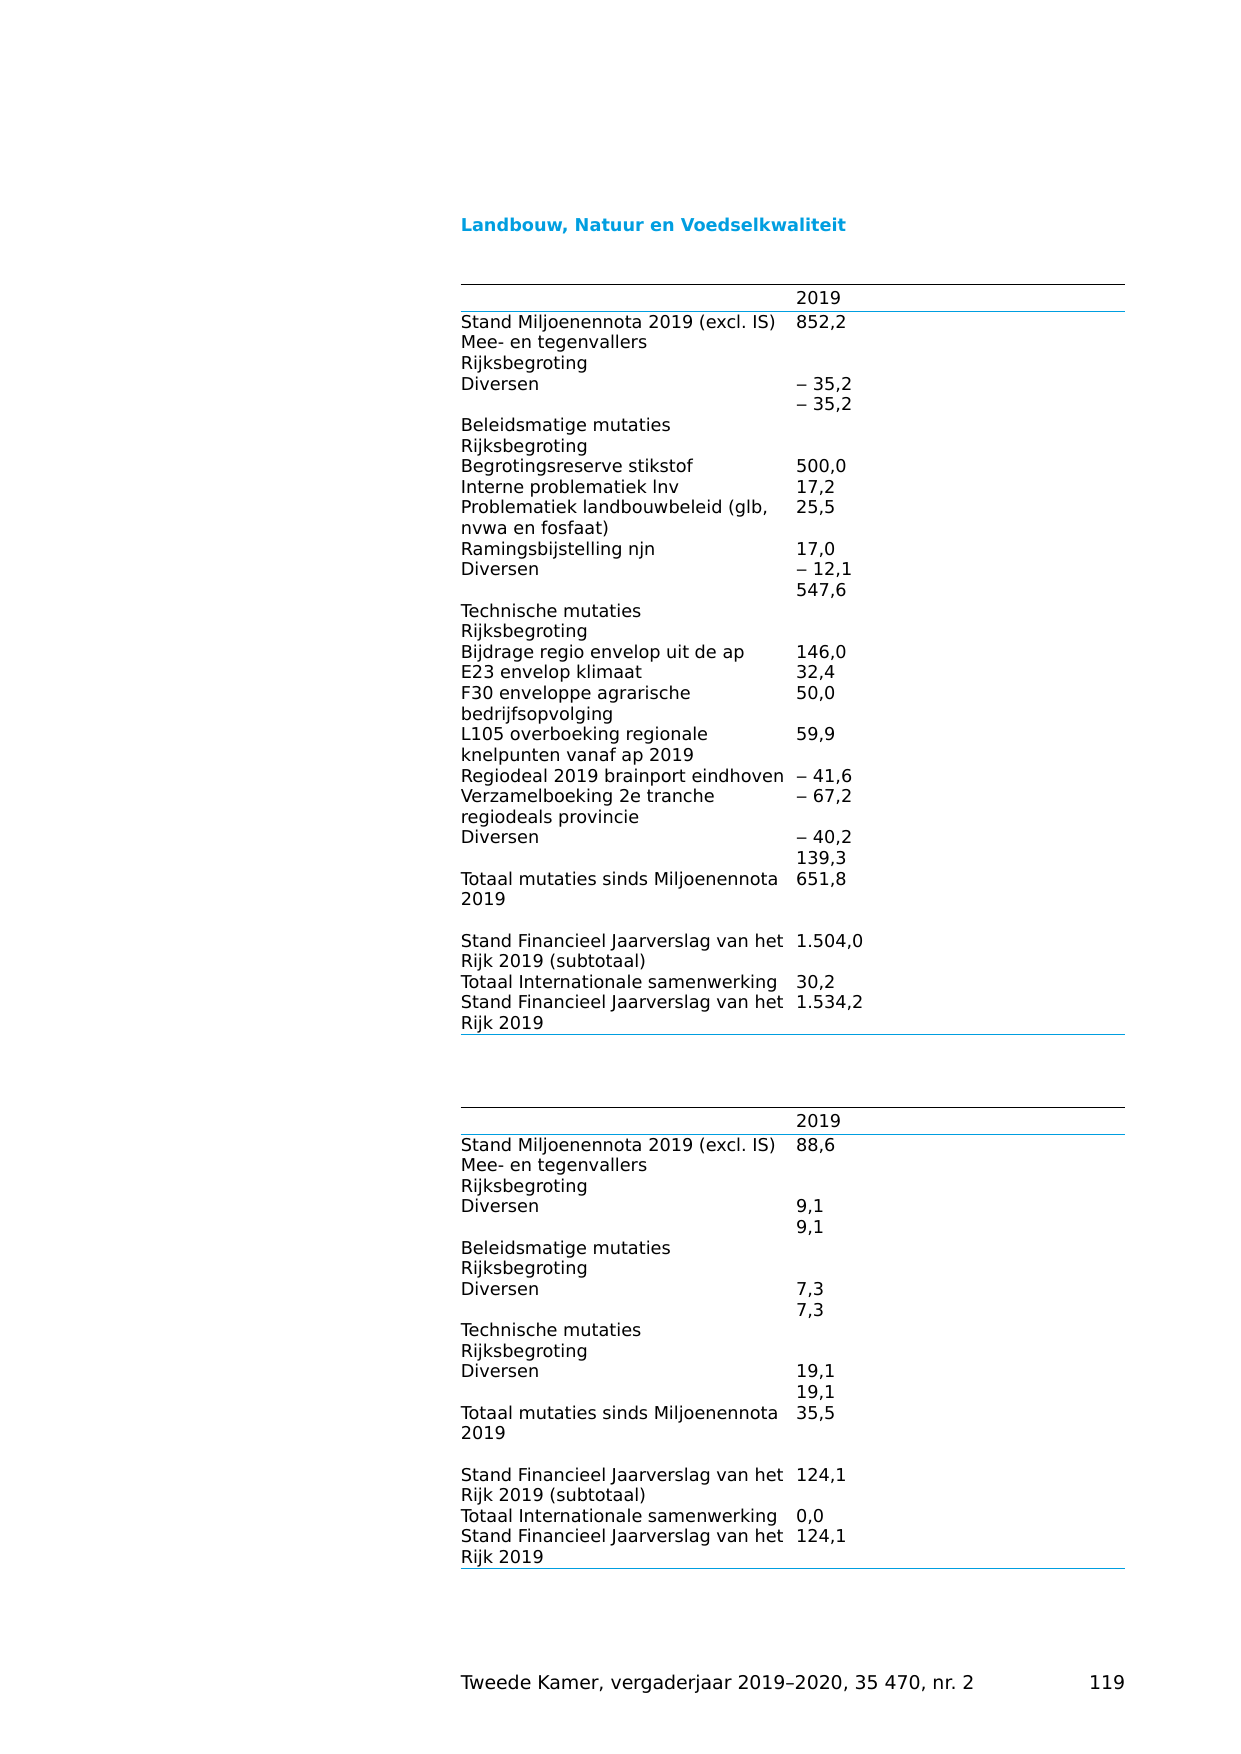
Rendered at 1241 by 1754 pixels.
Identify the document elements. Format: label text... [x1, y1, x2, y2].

table_cell ‒ 40,2 [793, 828, 1125, 848]
table_cell [793, 1444, 1125, 1464]
table_cell [461, 1217, 793, 1238]
table_cell [793, 1341, 1125, 1361]
table_cell 651,8 [793, 869, 1125, 910]
table_cell [461, 1382, 793, 1403]
table_cell 7,3 [793, 1300, 1125, 1320]
table_cell [793, 1155, 1125, 1176]
table_cell 32,4 [793, 663, 1125, 683]
table_cell [793, 601, 1125, 621]
table_cell [461, 394, 793, 415]
table_cell [793, 621, 1125, 642]
table_cell 852,2 [793, 312, 1125, 332]
table_cell [793, 436, 1125, 456]
table_cell E23 envelop klimaat [461, 663, 793, 683]
table_cell 1.534,2 [793, 993, 1125, 1034]
table_cell F30 enveloppe agrarische bedrijfsopvolging [461, 683, 793, 724]
table_cell Rijksbegroting [461, 621, 793, 642]
table_cell [793, 1176, 1125, 1196]
table_cell Rijksbegroting [461, 1258, 793, 1279]
table_cell L105 overboeking regionale knelpunten vanaf ap 2019 [461, 724, 793, 766]
table_cell 25,5 [793, 498, 1125, 539]
table_cell ‒ 41,6 [793, 766, 1125, 786]
table_cell Diversen [461, 1196, 793, 1217]
table_cell Beleidsmatige mutaties [461, 1238, 793, 1258]
table_cell Problematiek landbouwbeleid (glb, nvwa en fosfaat) [461, 498, 793, 539]
table_cell Beleidsmatige mutaties [461, 415, 793, 436]
table_cell ‒ 35,2 [793, 374, 1125, 394]
table_cell [461, 1300, 793, 1320]
table_cell Stand Financieel Jaarverslag van het Rijk 2019 [461, 1526, 793, 1568]
table_cell 139,3 [793, 848, 1125, 869]
table_cell Mee- en tegenvallers [461, 1155, 793, 1176]
table_cell [793, 415, 1125, 436]
table_cell 88,6 [793, 1135, 1125, 1155]
table_cell Totaal Internationale samenwerking [461, 972, 793, 992]
table_cell 2019 [793, 1108, 1125, 1134]
table_cell [461, 285, 793, 311]
table_header XIV LANDBOUW, NATUUR EN VOEDSELKWALITEIT: NIET-BELASTINGONTVANGSTEN [461, 1059, 1125, 1107]
table_cell Diversen [461, 828, 793, 848]
table_cell 9,1 [793, 1217, 1125, 1238]
table_cell Interne problematiek lnv [461, 477, 793, 497]
table_cell 500,0 [793, 456, 1125, 477]
table_cell 17,2 [793, 477, 1125, 497]
table_cell Diversen [461, 559, 793, 580]
table_cell Diversen [461, 1279, 793, 1299]
table_cell ‒ 67,2 [793, 786, 1125, 827]
table_cell Stand Miljoenennota 2019 (excl. IS) [461, 1135, 793, 1155]
table_cell Stand Financieel Jaarverslag van het Rijk 2019 (subtotaal) [461, 931, 793, 972]
table_cell Rijksbegroting [461, 353, 793, 374]
table_cell [461, 910, 793, 931]
table_cell 0,0 [793, 1506, 1125, 1526]
table_cell Mee- en tegenvallers [461, 333, 793, 353]
table_cell 146,0 [793, 642, 1125, 662]
table_cell ‒ 12,1 [793, 559, 1125, 580]
table_cell 50,0 [793, 683, 1125, 724]
table_cell 124,1 [793, 1526, 1125, 1568]
table_cell 59,9 [793, 724, 1125, 766]
table_cell 19,1 [793, 1361, 1125, 1382]
table_cell [461, 848, 793, 869]
table_cell 19,1 [793, 1382, 1125, 1403]
table_cell Diversen [461, 374, 793, 394]
table_cell 7,3 [793, 1279, 1125, 1299]
table_cell 35,5 [793, 1403, 1125, 1444]
table_cell [793, 910, 1125, 931]
table_cell Verzamelboeking 2e tranche regiodeals provincie [461, 786, 793, 827]
table_cell Rijksbegroting [461, 1176, 793, 1196]
table_cell Totaal mutaties sinds Miljoenennota 2019 [461, 1403, 793, 1444]
table_cell [793, 1238, 1125, 1258]
table_cell Rijksbegroting [461, 436, 793, 456]
table_cell 2019 [793, 285, 1125, 311]
table_cell ‒ 35,2 [793, 394, 1125, 415]
table_cell Totaal Internationale samenwerking [461, 1506, 793, 1526]
table_cell 9,1 [793, 1196, 1125, 1217]
table_cell Stand Miljoenennota 2019 (excl. IS) [461, 312, 793, 332]
table_cell Bijdrage regio envelop uit de ap [461, 642, 793, 662]
table_cell Regiodeal 2019 brainport eindhoven [461, 766, 793, 786]
table_cell Ramingsbijstelling njn [461, 539, 793, 559]
table_cell Technische mutaties [461, 601, 793, 621]
table_cell [793, 1320, 1125, 1341]
title Landbouw, Natuur en Voedselkwaliteit [461, 213, 1125, 236]
table_cell 17,0 [793, 539, 1125, 559]
table_header XIV LANDBOUW, NATUUR EN VOEDSELKWALITEIT: UITGAVEN [461, 259, 1125, 284]
table_cell Diversen [461, 1361, 793, 1382]
table_cell Totaal mutaties sinds Miljoenennota 2019 [461, 869, 793, 910]
table_cell [793, 1258, 1125, 1279]
table_cell 547,6 [793, 580, 1125, 601]
table_cell 30,2 [793, 972, 1125, 992]
table_cell [793, 333, 1125, 353]
table_cell [461, 580, 793, 601]
table_cell [793, 353, 1125, 374]
table_cell 124,1 [793, 1465, 1125, 1506]
table_cell [461, 1444, 793, 1464]
table_cell Begrotingsreserve stikstof [461, 456, 793, 477]
table_cell Stand Financieel Jaarverslag van het Rijk 2019 [461, 993, 793, 1034]
table_cell 1.504,0 [793, 931, 1125, 972]
table_cell [461, 1108, 793, 1134]
table_cell Stand Financieel Jaarverslag van het Rijk 2019 (subtotaal) [461, 1465, 793, 1506]
table_cell Rijksbegroting [461, 1341, 793, 1361]
table_cell Technische mutaties [461, 1320, 793, 1341]
